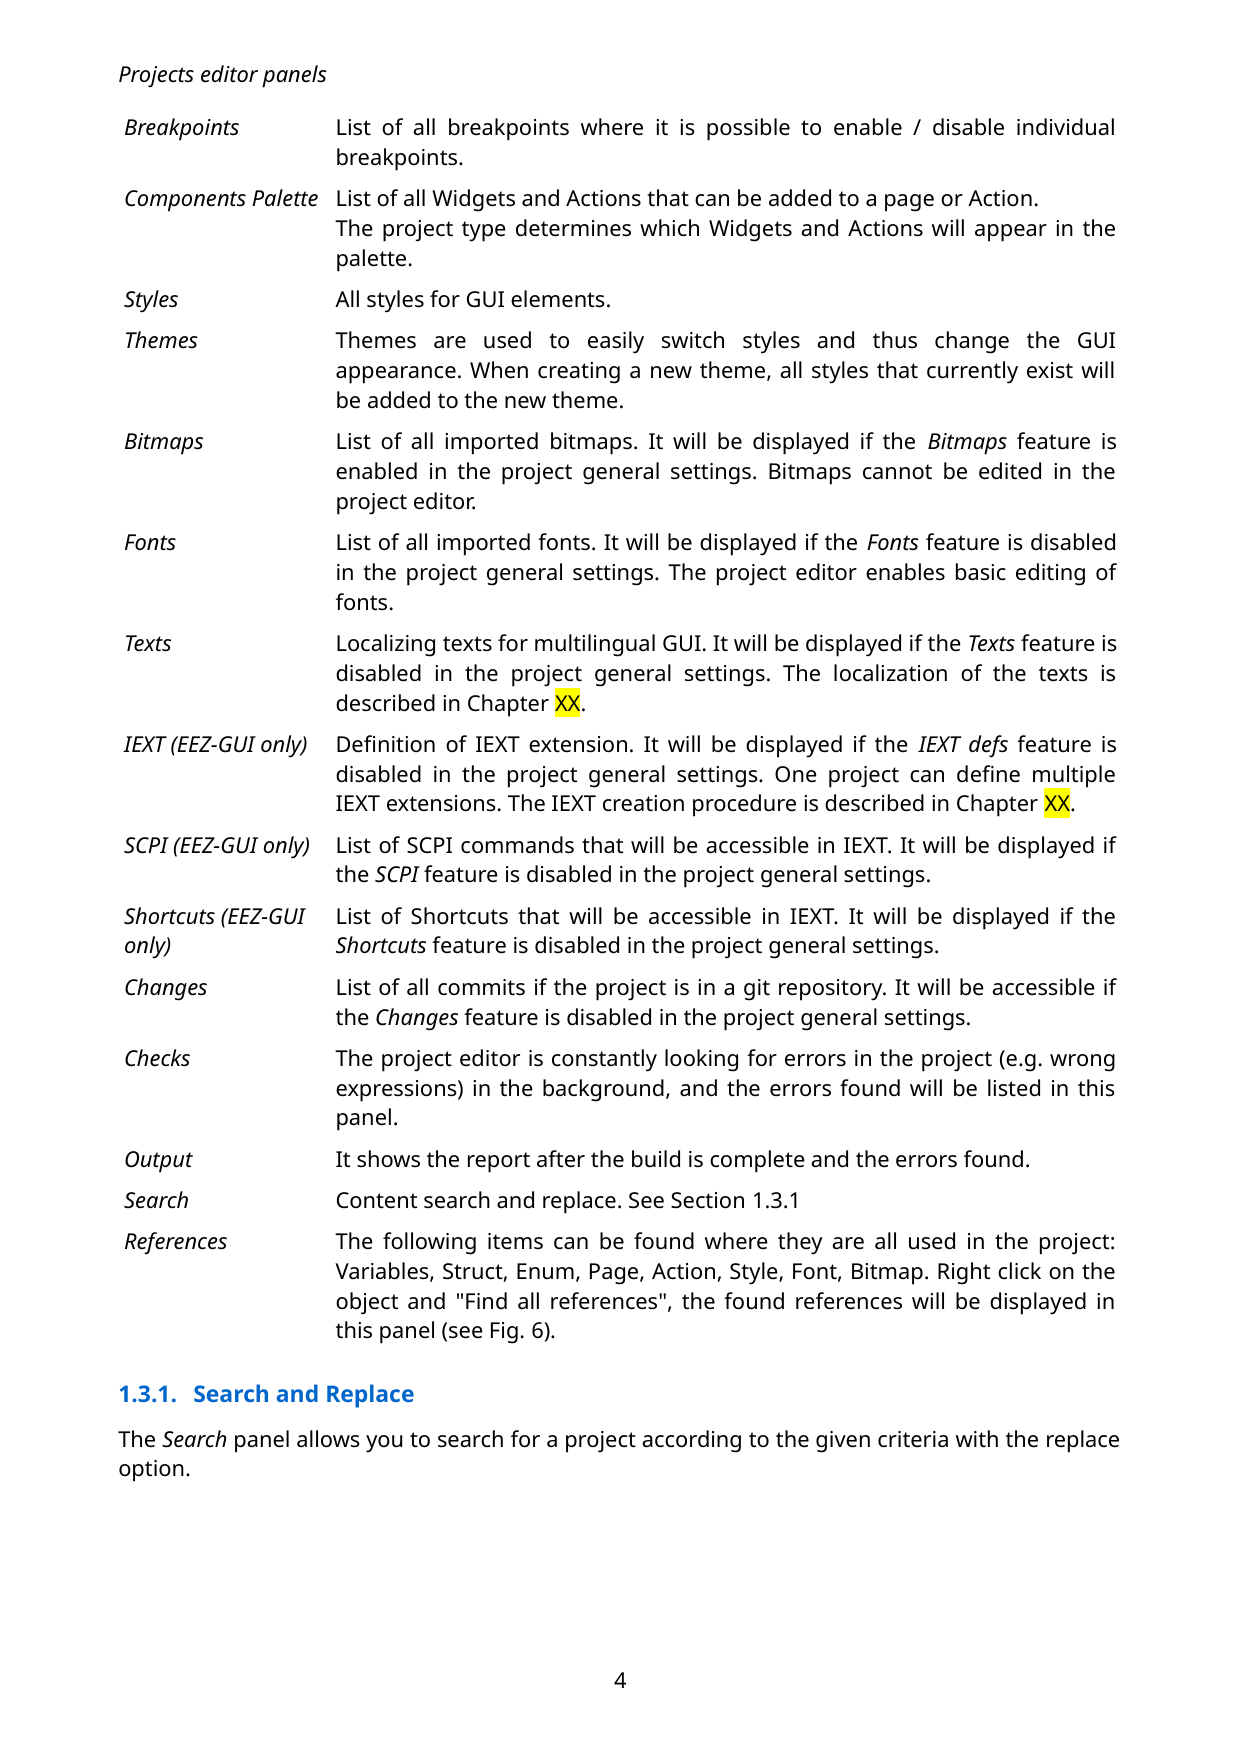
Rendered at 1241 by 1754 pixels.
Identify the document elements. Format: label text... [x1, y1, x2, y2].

table_cell Checks [118, 1037, 330, 1138]
table_cell All styles for GUI elements. [330, 279, 1123, 320]
table_cell List of Shortcuts that will be accessible in IEXT. It will be displayed if the Shortcuts feature is disabled in the project general settings. [330, 895, 1123, 966]
table_cell Content search and replace. See Section 1.3.1. [330, 1179, 1123, 1220]
table_cell Search [118, 1179, 330, 1220]
table_cell List of all imported fonts. It will be displayed if the Fonts feature is disabled in the project general settings. The project editor enables basic editing of fonts. [330, 521, 1123, 622]
table_cell Changes [118, 966, 330, 1037]
table_cell IEXT (EEZ-GUI only) [118, 723, 330, 824]
table_cell Bitmaps [118, 421, 330, 521]
table_cell List of SCPI commands that will be accessible in IEXT. It will be displayed if the SCPI feature is disabled in the project general settings. [330, 824, 1123, 895]
table_cell The project editor is constantly looking for errors in the project (e.g. wrong expressions) in the background, and the errors found will be listed in this panel. [330, 1037, 1123, 1138]
table_cell The following items can be found where they are all used in the project: Variables, Struct, Enum, Page, Action, Style, Font, Bitmap. Right click on the object and "Find all references", the found references will be displayed in this panel (see Fig. 6). [330, 1220, 1123, 1351]
table_cell List of all imported bitmaps. It will be displayed if the Bitmaps feature is enabled in the project general settings. Bitmaps cannot be edited in the project editor. [330, 421, 1123, 521]
table_cell Breakpoints [118, 107, 330, 178]
table_cell List of all commits if the project is in a git repository. It will be accessible if the Changes feature is disabled in the project general settings. [330, 966, 1123, 1037]
text The Search panel allows you to search for a project according to the given criteria with the replace option. [118, 1423, 1122, 1483]
table_cell Styles [118, 279, 330, 320]
table_cell Texts [118, 622, 330, 723]
table_cell List of all Widgets and Actions that can be added to a page or Action. The project type determines which Widgets and Actions will appear in the palette. [330, 178, 1123, 278]
subtitle Search and Replace [118, 1377, 1122, 1409]
table_cell Shortcuts (EEZ-GUI only) [118, 895, 330, 966]
table_cell Localizing texts for multilingual GUI. It will be displayed if the Texts feature is disabled in the project general settings. The localization of the texts is described in Chapter XX. [330, 622, 1123, 723]
table_cell References [118, 1220, 330, 1351]
table_cell It shows the report after the build is complete and the errors found. [330, 1138, 1123, 1179]
table_cell Fonts [118, 521, 330, 622]
table_cell Components Palette [118, 178, 330, 278]
table_cell Definition of IEXT extension. It will be displayed if the IEXT defs feature is disabled in the project general settings. One project can define multiple IEXT extensions. The IEXT creation procedure is described in Chapter XX. [330, 723, 1123, 824]
table_cell Themes are used to easily switch styles and thus change the GUI appearance. When creating a new theme, all styles that currently exist will be added to the new theme. [330, 320, 1123, 421]
table_cell SCPI (EEZ-GUI only) [118, 824, 330, 895]
table_cell Output [118, 1138, 330, 1179]
table_cell List of all breakpoints where it is possible to enable / disable individual breakpoints. [330, 107, 1123, 178]
table_cell Themes [118, 320, 330, 421]
